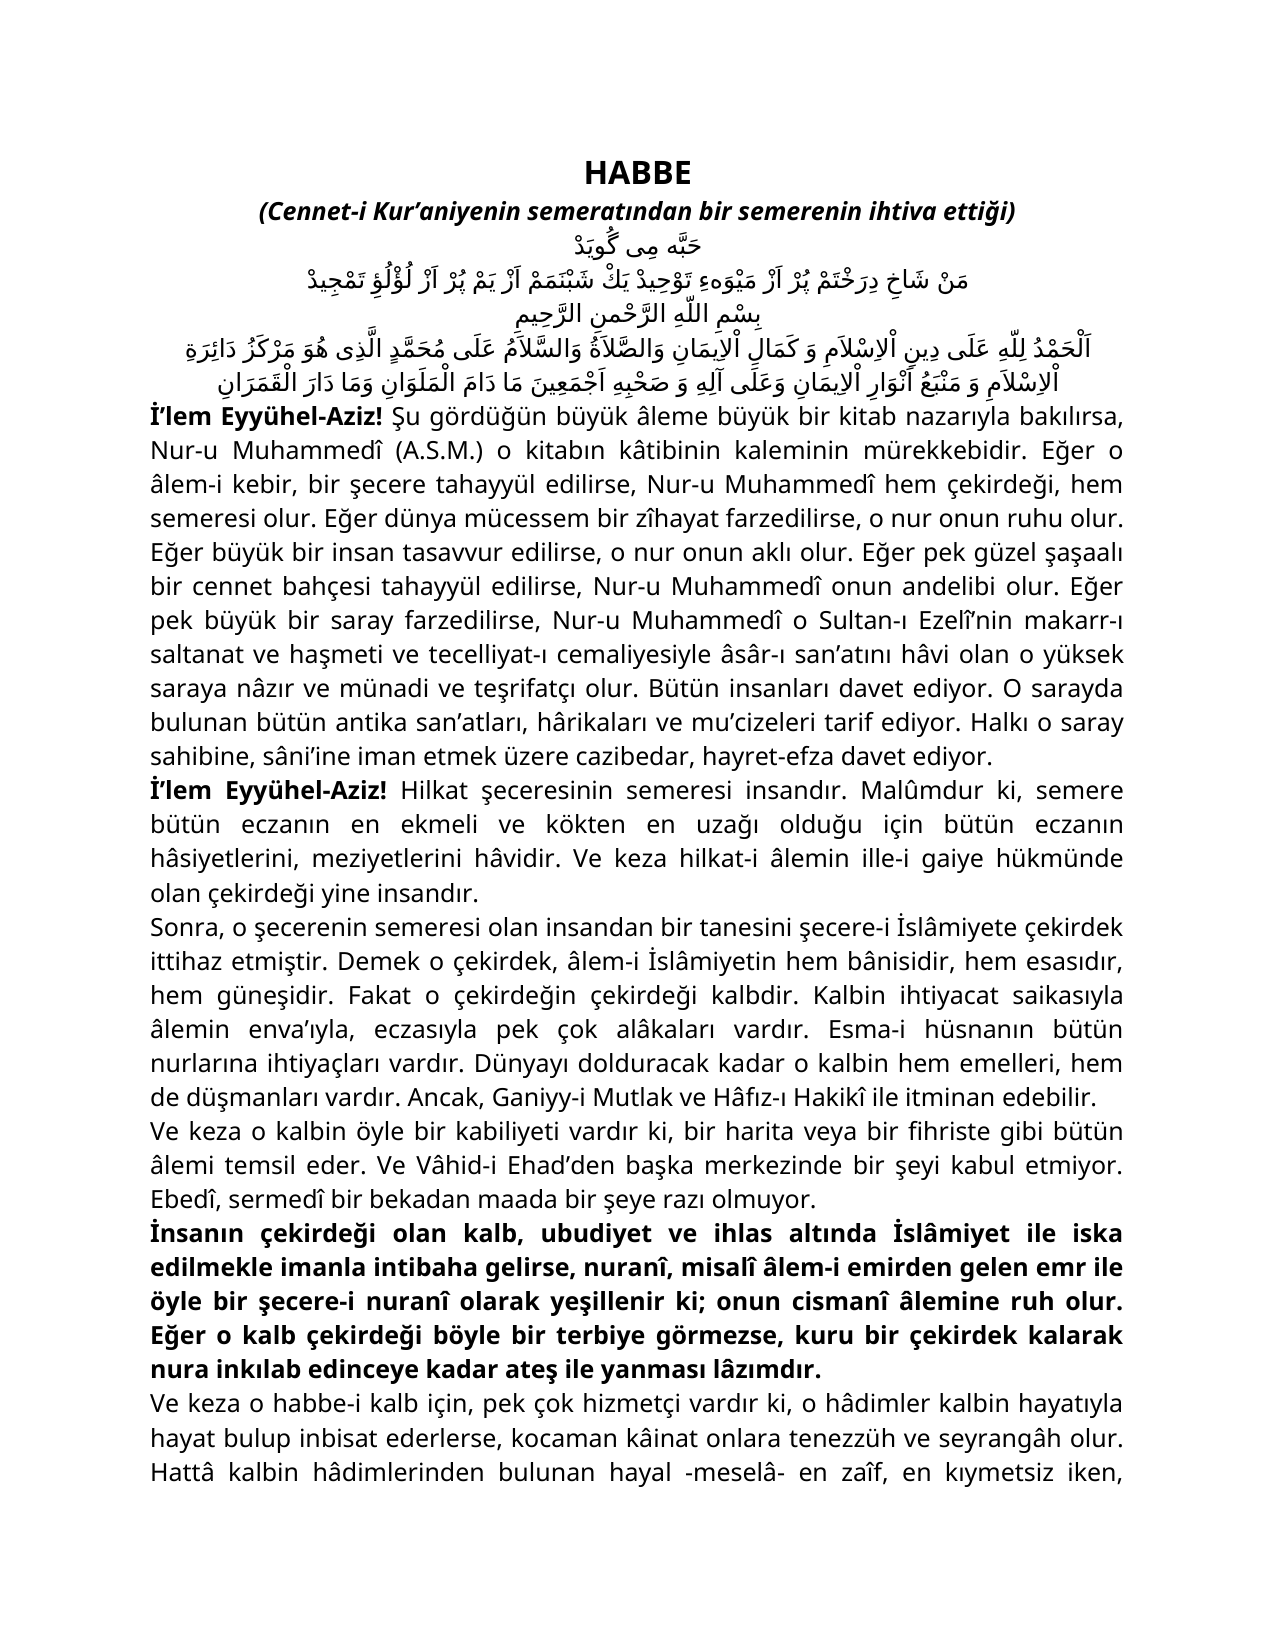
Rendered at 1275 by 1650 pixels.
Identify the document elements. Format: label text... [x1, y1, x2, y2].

text بِسْمِ اللّهِ الرَّحْمنِ الرَّحِيمِ [150, 296, 1125, 330]
text (Cennet-i Kur’aniyenin semeratından bir semerenin ihtiva ettiği) [150, 194, 1125, 228]
text حَبَّه مِى گُويَدْ [150, 228, 1125, 262]
subtitle HABBE [150, 150, 1125, 194]
text مَنْ شَاخِ دِرَخْتَمْ پُرْ اَزْ مَيْوَهءِ تَوْحِيدْ يَكْ شَبْنَمَمْ اَزْ يَمْ پُرْ اَزْ لُؤْلُؤِ تَمْجِيدْ [150, 262, 1125, 296]
text Ve keza o kalbin öyle bir kabiliyeti vardır ki, bir harita veya bir fihriste gibi bütün âlemi temsil eder. Ve Vâhid-i Ehad’den başka merkezinde bir şeyi kabul etmiyor. Ebedî, sermedî bir bekadan maada bir şeye razı olmuyor. [150, 1114, 1125, 1216]
text اَلْحَمْدُ لِلّهِ عَلَى دِينِ اْلاِسْلاَمِ وَ كَمَالِ اْلاِيمَانِ وَالصَّلاَةُ وَالسَّلاَمُ عَلَى مُحَمَّدٍ الَّذِى هُوَ مَرْكَزُ دَائِرَةِ اْلاِسْلاَمِ وَ مَنْبَعُ اَنْوَارِ اْلاِيمَانِ وَعَلَى آلِهِ وَ صَحْبِهِ اَجْمَعِينَ مَا دَامَ الْمَلَوَانِ وَمَا دَارَ الْقَمَرَانِ [150, 330, 1125, 398]
text Sonra, o şecerenin semeresi olan insandan bir tanesini şecere-i İslâmiyete çekirdek ittihaz etmiştir. Demek o çekirdek, âlem-i İslâmiyetin hem bânisidir, hem esasıdır, hem güneşidir. Fakat o çekirdeğin çekirdeği kalbdir. Kalbin ihtiyacat saikasıyla âlemin enva’ıyla, eczasıyla pek çok alâkaları vardır. Esma-i hüsnanın bütün nurlarına ihtiyaçları vardır. Dünyayı dolduracak kadar o kalbin hem emelleri, hem de düşmanları vardır. Ancak, Ganiyy-i Mutlak ve Hâfız-ı Hakikî ile itminan edebilir. [150, 909, 1125, 1114]
text İ’lem Eyyühel-Aziz! Hilkat şeceresinin semeresi insandır. Malûmdur ki, semere bütün eczanın en ekmeli ve kökten en uzağı olduğu için bütün eczanın hâsiyetlerini, meziyetlerini hâvidir. Ve keza hilkat-i âlemin ille-i gaiye hükmünde olan çekirdeği yine insandır. [150, 773, 1125, 909]
text Ve keza o habbe-i kalb için, pek çok hizmetçi vardır ki, o hâdimler kalbin hayatıyla hayat bulup inbisat ederlerse, kocaman kâinat onlara tenezzüh ve seyrangâh olur. Hattâ kalbin hâdimlerinden bulunan hayal -meselâ- en zaîf, en kıymetsiz iken, [150, 1386, 1125, 1488]
text İ’lem Eyyühel-Aziz! Şu gördüğün büyük âleme büyük bir kitab nazarıyla bakılırsa, Nur-u Muhammedî (A.S.M.) o kitabın kâtibinin kaleminin mürekkebidir. Eğer o âlem-i kebir, bir şecere tahayyül edilirse, Nur-u Muhammedî hem çekirdeği, hem semeresi olur. Eğer dünya mücessem bir zîhayat farzedilirse, o nur onun ruhu olur. Eğer büyük bir insan tasavvur edilirse, o nur onun aklı olur. Eğer pek güzel şaşaalı bir cennet bahçesi tahayyül edilirse, Nur-u Muhammedî onun andelibi olur. Eğer pek büyük bir saray farzedilirse, Nur-u Muhammedî o Sultan-ı Ezelî’nin makarr-ı saltanat ve haşmeti ve tecelliyat-ı cemaliyesiyle âsâr-ı san’atını hâvi olan o yüksek saraya nâzır ve münadi ve teşrifatçı olur. Bütün insanları davet ediyor. O sarayda bulunan bütün antika san’atları, hârikaları ve mu’cizeleri tarif ediyor. Halkı o saray sahibine, sâni’ine iman etmek üzere cazibedar, hayret-efza davet ediyor. [150, 398, 1125, 773]
text İnsanın çekirdeği olan kalb, ubudiyet ve ihlas altında İslâmiyet ile iska edilmekle imanla intibaha gelirse, nuranî, misalî âlem-i emirden gelen emr ile öyle bir şecere-i nuranî olarak yeşillenir ki; onun cismanî âlemine ruh olur. Eğer o kalb çekirdeği böyle bir terbiye görmezse, kuru bir çekirdek kalarak nura inkılab edinceye kadar ateş ile yanması lâzımdır. [150, 1216, 1125, 1386]
